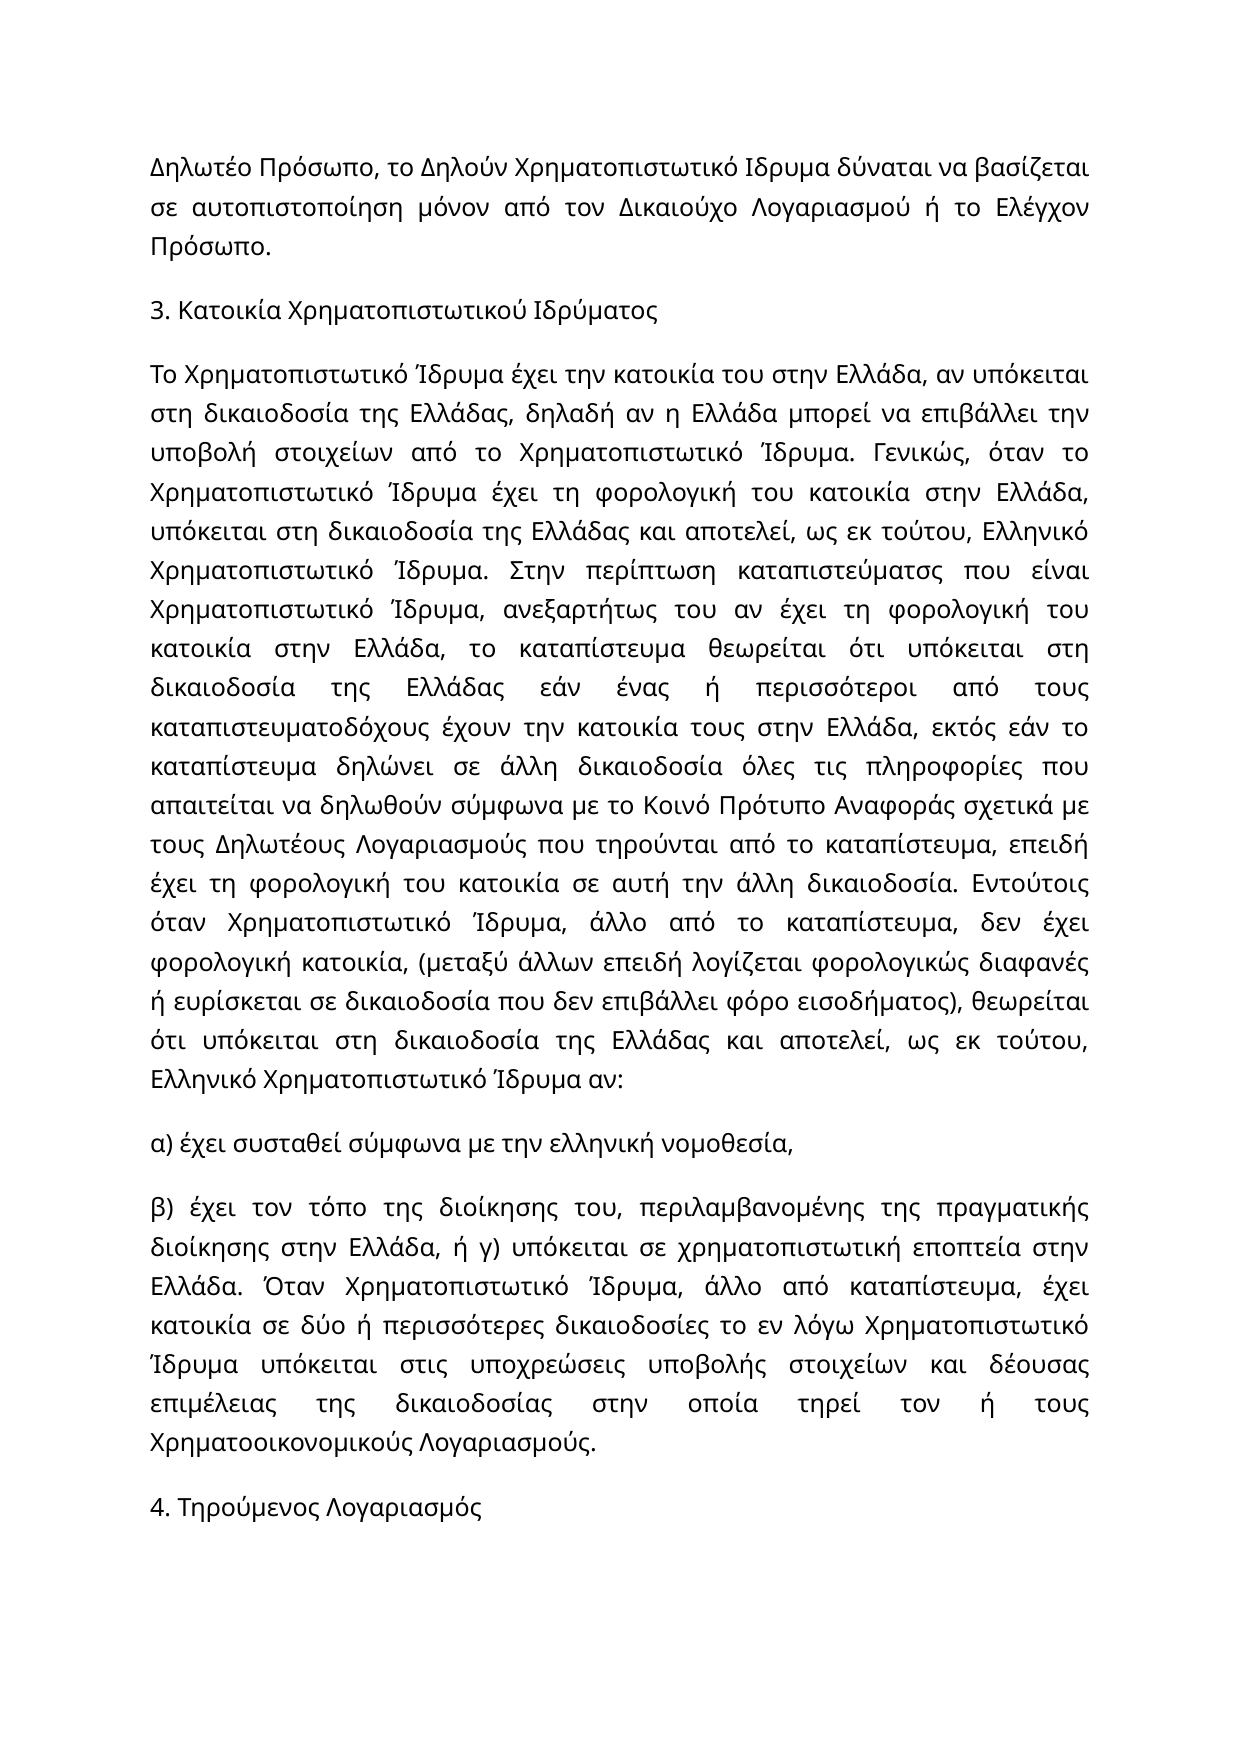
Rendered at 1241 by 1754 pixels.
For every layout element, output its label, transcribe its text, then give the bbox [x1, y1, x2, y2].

text 3. Κατοικία Χρηματοπιστωτικού Ιδρύματος [150, 292, 1090, 327]
text 4. Τηρούμενος Λογαριασμός [150, 1489, 1090, 1523]
text Δηλωτέο Πρόσωπο, το Δηλούν Χρηματοπιστωτικό Ιδρυμα δύναται να βασίζεται σε αυτοπιστοποίηση μόνον από τον Δικαιούχο Λογαριασμού ή το Ελέγχον Πρόσωπο. [150, 150, 1090, 262]
text β) έχει τον τόπο της διοίκησης του, περιλαμβανομένης της πραγματικής διοίκησης στην Ελλάδα, ή γ) υπόκειται σε χρηματοπιστωτική εποπτεία στην Ελλάδα. Όταν Χρηματοπιστωτικό Ίδρυμα, άλλο από καταπίστευμα, έχει κατοικία σε δύο ή περισσότερες δικαιοδοσίες το εν λόγω Χρηματοπιστωτικό Ίδρυμα υπόκειται στις υποχρεώσεις υποβολής στοιχείων και δέουσας επιμέλειας της δικαιοδοσίας στην οποία τηρεί τον ή τους Χρηματοοικονομικούς Λογαριασμούς. [150, 1190, 1090, 1459]
text Το Χρηματοπιστωτικό Ίδρυμα έχει την κατοικία του στην Ελλάδα, αν υπόκειται στη δικαιοδοσία της Ελλάδας, δηλαδή αν η Ελλάδα μπορεί να επιβάλλει την υποβολή στοιχείων από το Χρηματοπιστωτικό Ίδρυμα. Γενικώς, όταν το Χρηματοπιστωτικό Ίδρυμα έχει τη φορολογική του κατοικία στην Ελλάδα, υπόκειται στη δικαιοδοσία της Ελλάδας και αποτελεί, ως εκ τούτου, Ελληνικό Χρηματοπιστωτικό Ίδρυμα. Στην περίπτωση καταπιστεύματσς που είναι Χρηματοπιστωτικό Ίδρυμα, ανεξαρτήτως του αν έχει τη φορολογική του κατοικία στην Ελλάδα, το καταπίστευμα θεωρείται ότι υπόκειται στη δικαιοδοσία της Ελλάδας εάν ένας ή περισσότεροι από τους καταπιστευματοδόχους έχουν την κατοικία τους στην Ελλάδα, εκτός εάν το καταπίστευμα δηλώνει σε άλλη δικαιοδοσία όλες τις πληροφορίες που απαιτείται να δηλωθούν σύμφωνα με το Κοινό Πρότυπο Αναφοράς σχετικά με τους Δηλωτέους Λογαριασμούς που τηρούνται από το καταπίστευμα, επειδή έχει τη φορολογική του κατοικία σε αυτή την άλλη δικαιοδοσία. Εντούτοις όταν Χρηματοπιστωτικό Ίδρυμα, άλλο από το καταπίστευμα, δεν έχει φορολογική κατοικία, (μεταξύ άλλων επειδή λογίζεται φορολογικώς διαφανές ή ευρίσκεται σε δικαιοδοσία που δεν επιβάλλει φόρο εισοδήματος), θεωρείται ότι υπόκειται στη δικαιοδοσία της Ελλάδας και αποτελεί, ως εκ τούτου, Ελληνικό Χρηματοπιστωτικό Ίδρυμα αν: [150, 357, 1090, 1096]
text α) έχει συσταθεί σύμφωνα με την ελληνική νομοθεσία, [150, 1126, 1090, 1160]
